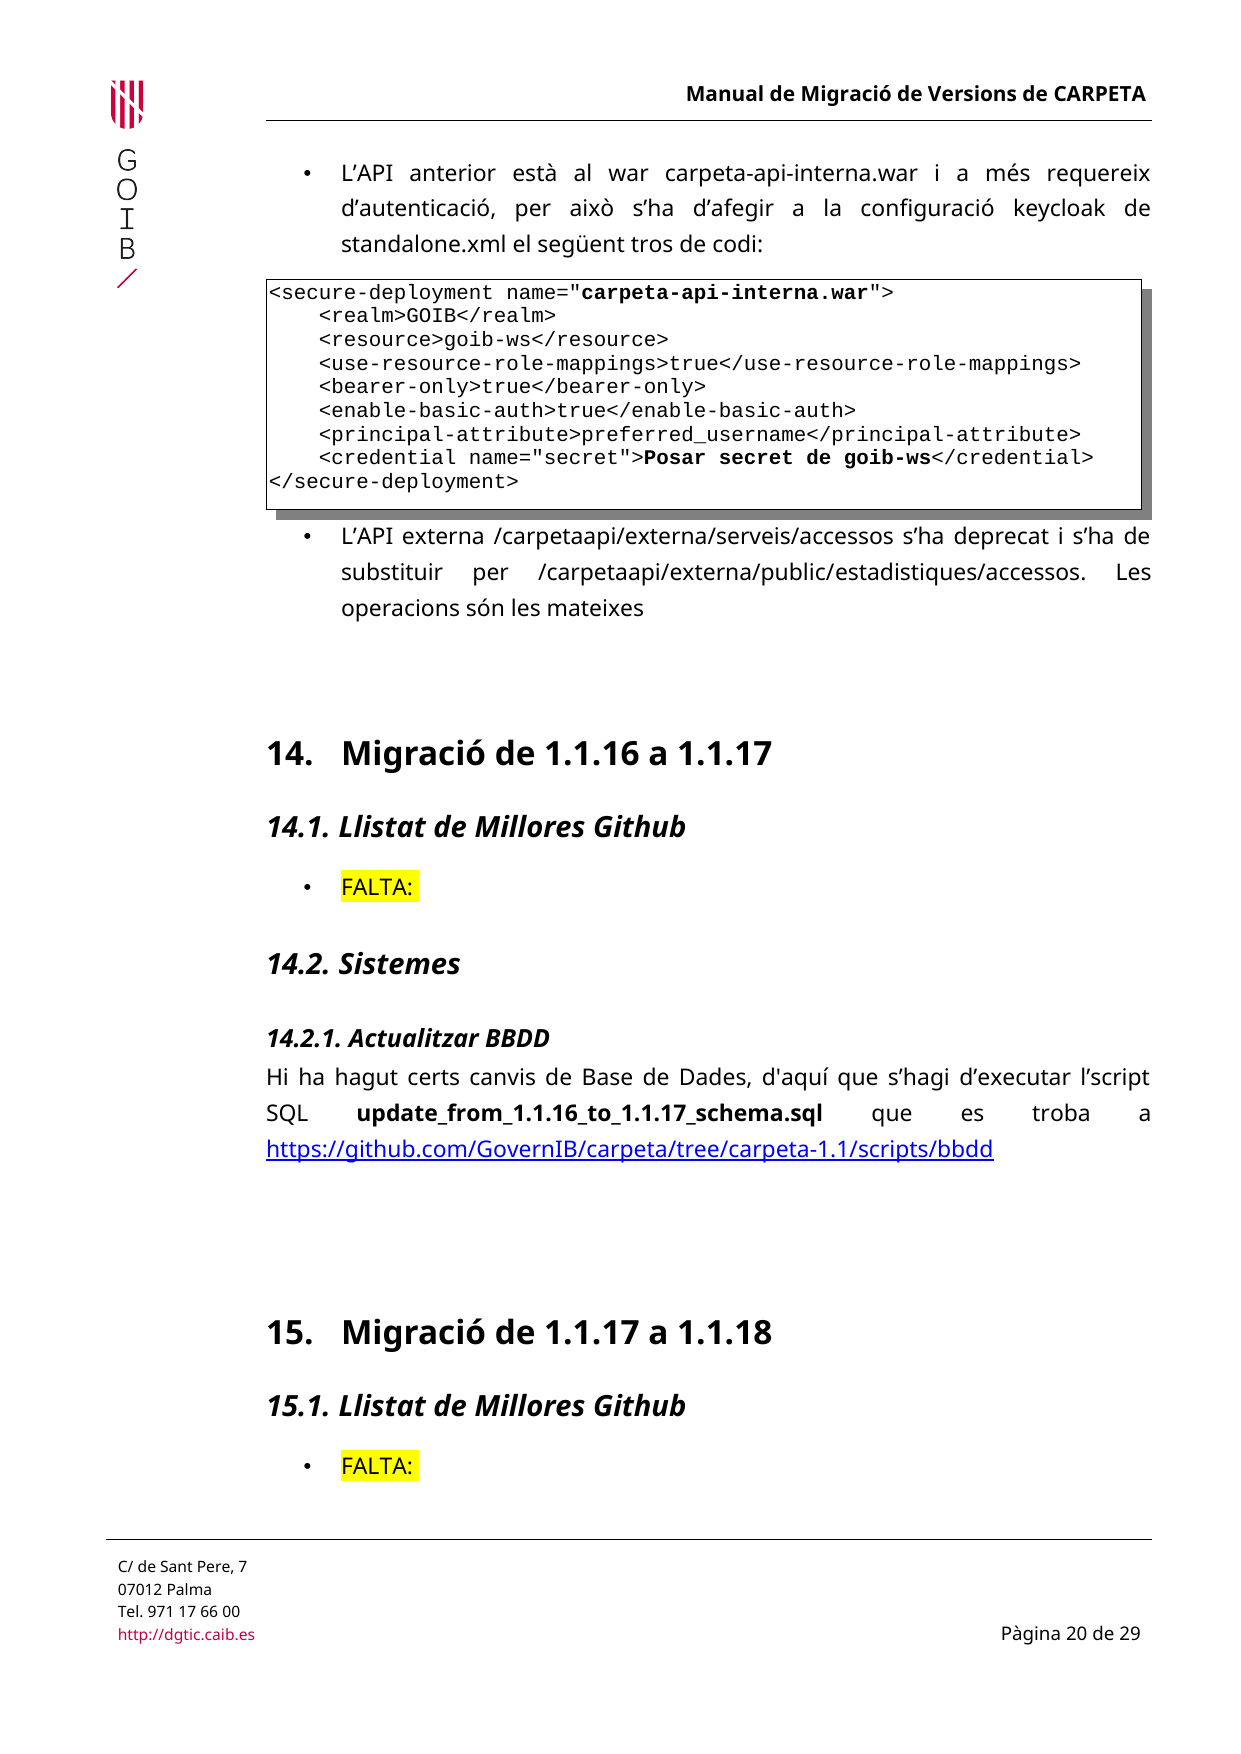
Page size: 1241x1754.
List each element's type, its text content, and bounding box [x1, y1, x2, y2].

subtitle Llistat de Millores Github [266, 806, 1152, 846]
list FALTA: [303, 870, 1152, 902]
list L’API externa /carpetaapi/externa/serveis/accessos s’ha deprecat i s’ha de substituir per /carpetaapi/externa/public/estadistiques/accessos. Les operacions són les mateixes [303, 520, 1152, 623]
subtitle Migració de 1.1.16 a 1.1.17 [266, 730, 1152, 775]
subtitle Sistemes [266, 943, 1152, 983]
list FALTA: [303, 1450, 1152, 1481]
picture [82, 57, 172, 319]
table_header <secure-deployment name="carpeta-api-interna.war"> <realm>GOIB</realm> <resource>goib-ws</resource> <use-resource-role-mappings>true</use-resource-role-mappings> <bearer-only>true</bearer-only> <enable-basic-auth>true</enable-basic-auth> <principal-attribute>preferred_username</principal-attribute> <credential name="secret">Posar secret de goib-ws</credential> </secure-deployment> [267, 280, 1141, 509]
subtitle Migració de 1.1.17 a 1.1.18 [266, 1309, 1152, 1354]
list Hi ha hagut certs canvis de Base de Dades, d'aquí que s’hagi d’executar l’script SQL update_from_1.1.16_to_1.1.17_schema.sql que es troba a https://github.com/GovernIB/carpeta/tree/carpeta-1.1/scripts/bbdd [266, 1061, 1152, 1164]
subtitle Actualitzar BBDD [266, 1020, 1152, 1054]
subtitle Llistat de Millores Github [266, 1386, 1152, 1425]
list L’API anterior està al war carpeta-api-interna.war i a més requereix d’autenticació, per això s’ha d’afegir a la configuració keycloak de standalone.xml el següent tros de codi: [303, 156, 1152, 259]
